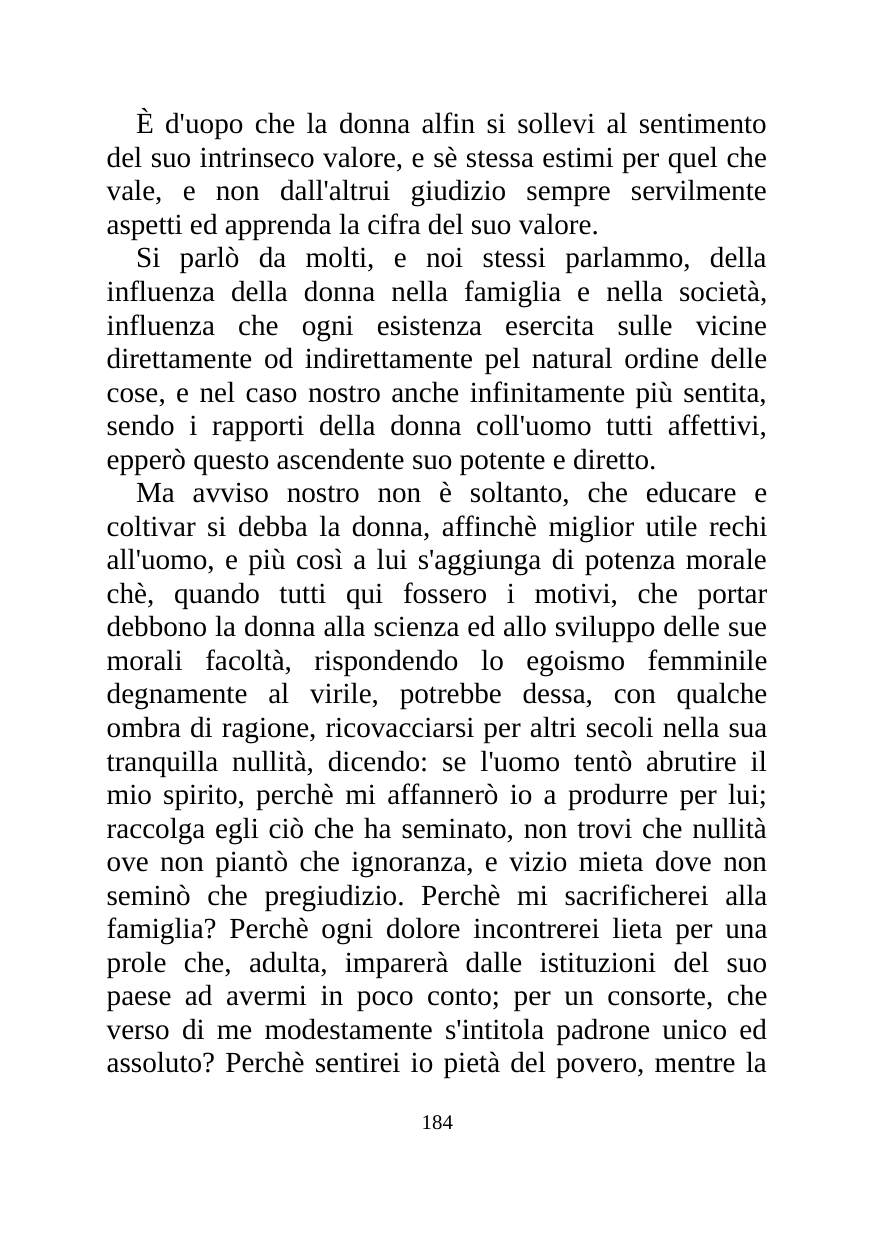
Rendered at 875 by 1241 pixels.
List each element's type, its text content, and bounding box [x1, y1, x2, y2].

text Si parlò da molti, e noi stessi parlammo, della influenza della donna nella famiglia e nella società, influenza che ogni esistenza esercita sulle vicine direttamente od indirettamente pel natural ordine delle cose, e nel caso nostro anche infinitamente più sentita, sendo i rapporti della donna coll'uomo tutti affettivi, epperò questo ascendente suo potente e diretto. [106, 241, 768, 475]
text Ma avviso nostro non è soltanto, che educare e coltivar si debba la donna, affinchè miglior utile rechi all'uomo, e più così a lui s'aggiunga di potenza morale chè, quando tutti qui fossero i motivi, che portar debbono la donna alla scienza ed allo sviluppo delle sue morali facoltà, rispondendo lo egoismo femminile degnamente al virile, potrebbe dessa, con qualche ombra di ragione, ricovacciarsi per altri secoli nella sua tranquilla nullità, dicendo: se l'uomo tentò abrutire il mio spirito, perchè mi affannerò io a produrre per lui; raccolga egli ciò che ha seminato, non trovi che nullità ove non piantò che ignoranza, e vizio mieta dove non seminò che pregiudizio. Perchè mi sacrificherei alla famiglia? Perchè ogni dolore incontrerei lieta per una prole che, adulta, imparerà dalle istituzioni del suo paese ad avermi in poco conto; per un consorte, che verso di me modestamente s'intitola padrone unico ed assoluto? Perchè sentirei io pietà del povero, mentre la [106, 475, 768, 1079]
text È d'uopo che la donna alfin si sollevi al sentimento del suo intrinseco valore, e sè stessa estimi per quel che vale, e non dall'altrui giudizio sempre servilmente aspetti ed apprenda la cifra del suo valore. [106, 106, 768, 241]
